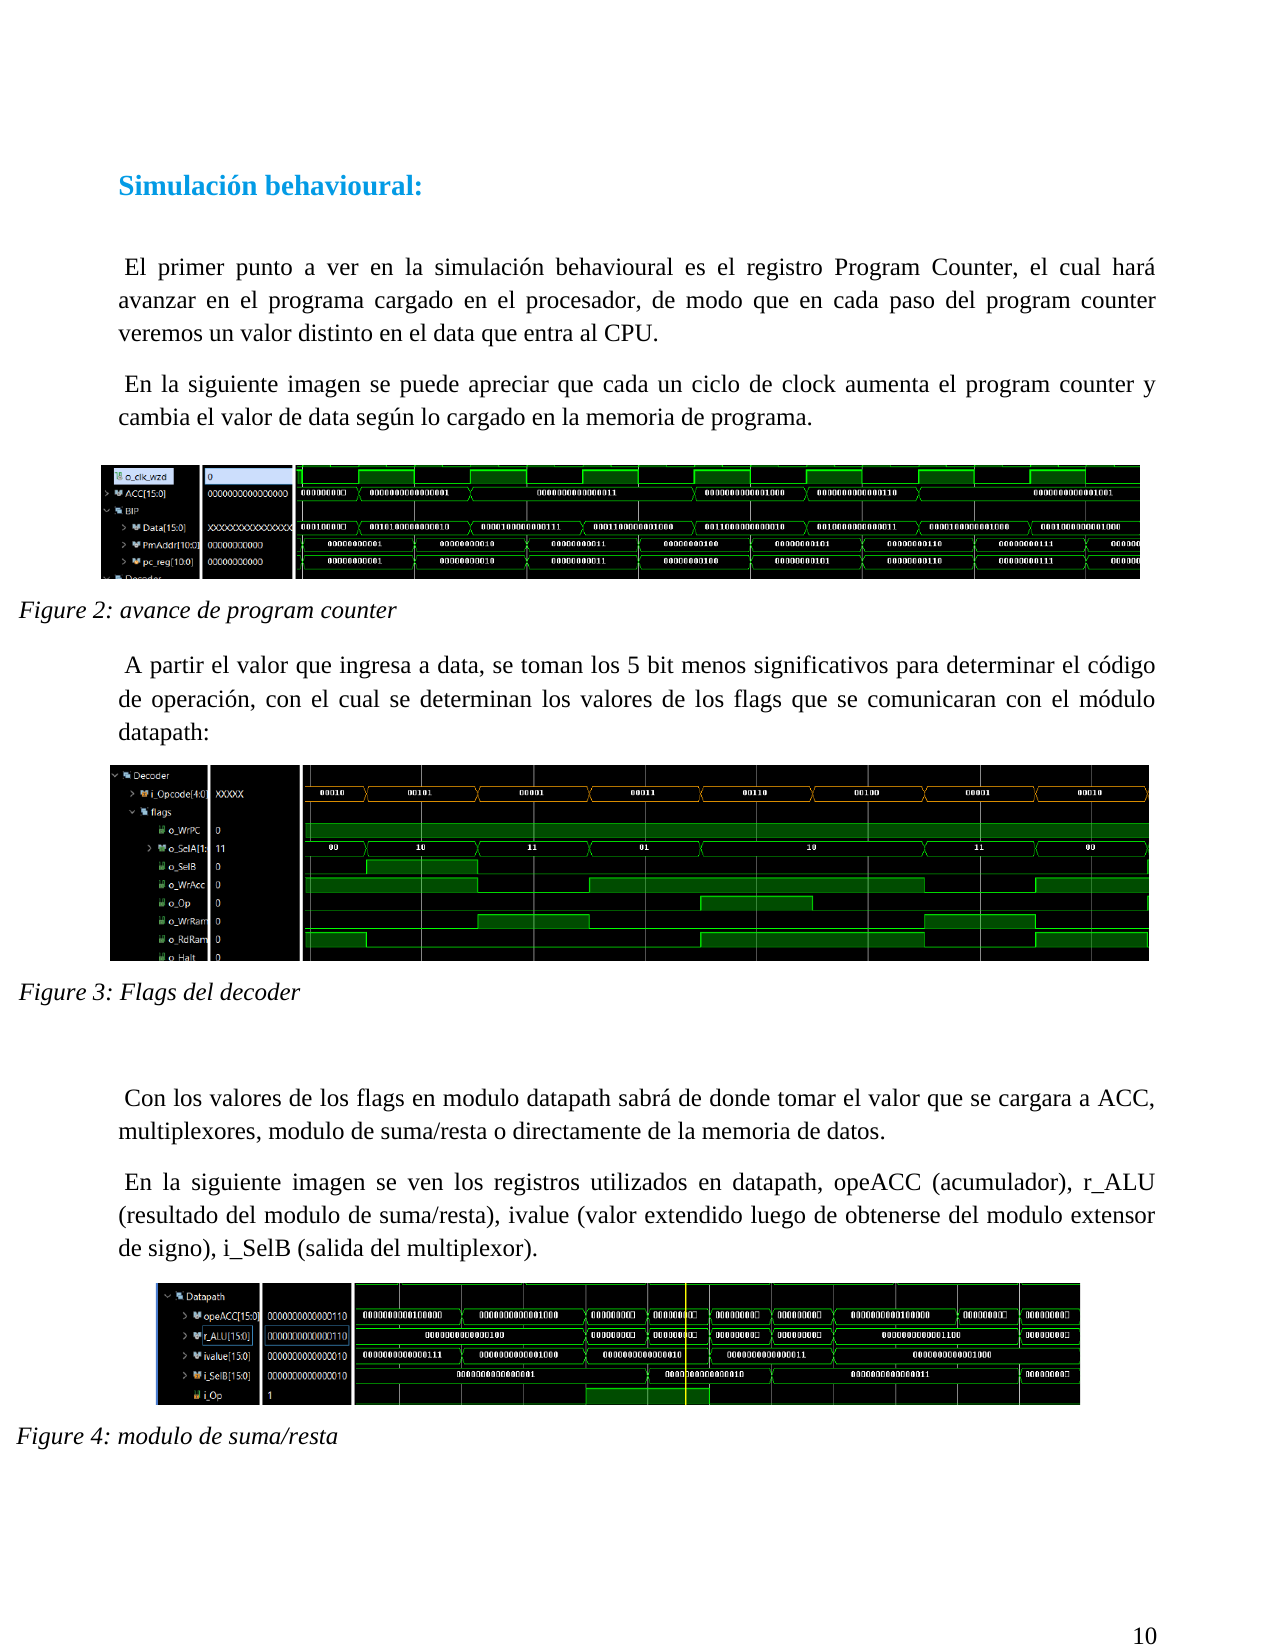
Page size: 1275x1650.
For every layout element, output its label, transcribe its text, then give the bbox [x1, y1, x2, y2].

subtitle Simulación behavioural: [118, 168, 1157, 202]
text [10, 1271, 1226, 1283]
text En la siguiente imagen se puede apreciar que cada un ciclo de clock aumenta el program counter y cambia el valor de data según lo cargado en la memoria de programa. [118, 369, 1157, 431]
text En la siguiente imagen se ven los registros utilizados en datapath, opeACC (acumulador), r_ALU (resultado del modulo de suma/resta), ivalue (valor extendido luego de obtenerse del modulo extensor de signo), i_SelB (salida del multiplexor). [118, 1167, 1157, 1262]
text Con los valores de los flags en modulo datapath sabrá de donde tomar el valor que se cargara a ACC, multiplexores, modulo de suma/resta o directamente de la memoria de datos. [118, 1083, 1157, 1145]
text A partir el valor que ingresa a data, se toman los 5 bit menos significativos para determinar el código de operación, con el cual se determinan los valores de los flags que se comunicaran con el módulo datapath: [118, 624, 1157, 745]
text El primer punto a ver en la simulación behavioural es el registro Program Counter, el cual hará avanzar en el programa cargado en el procesador, de modo que en cada paso del program counter veremos un valor distinto en el data que entra al CPU. [118, 252, 1157, 347]
picture [155, 1283, 1081, 1405]
picture [110, 765, 1149, 961]
picture [101, 465, 1140, 579]
text [12, 453, 1228, 465]
text Figure 4: modulo de suma/resta [10, 1405, 1226, 1450]
text Figure 3: Flags del decoder [12, 961, 1247, 1006]
text Figure 2: avance de program counter [12, 579, 1228, 624]
